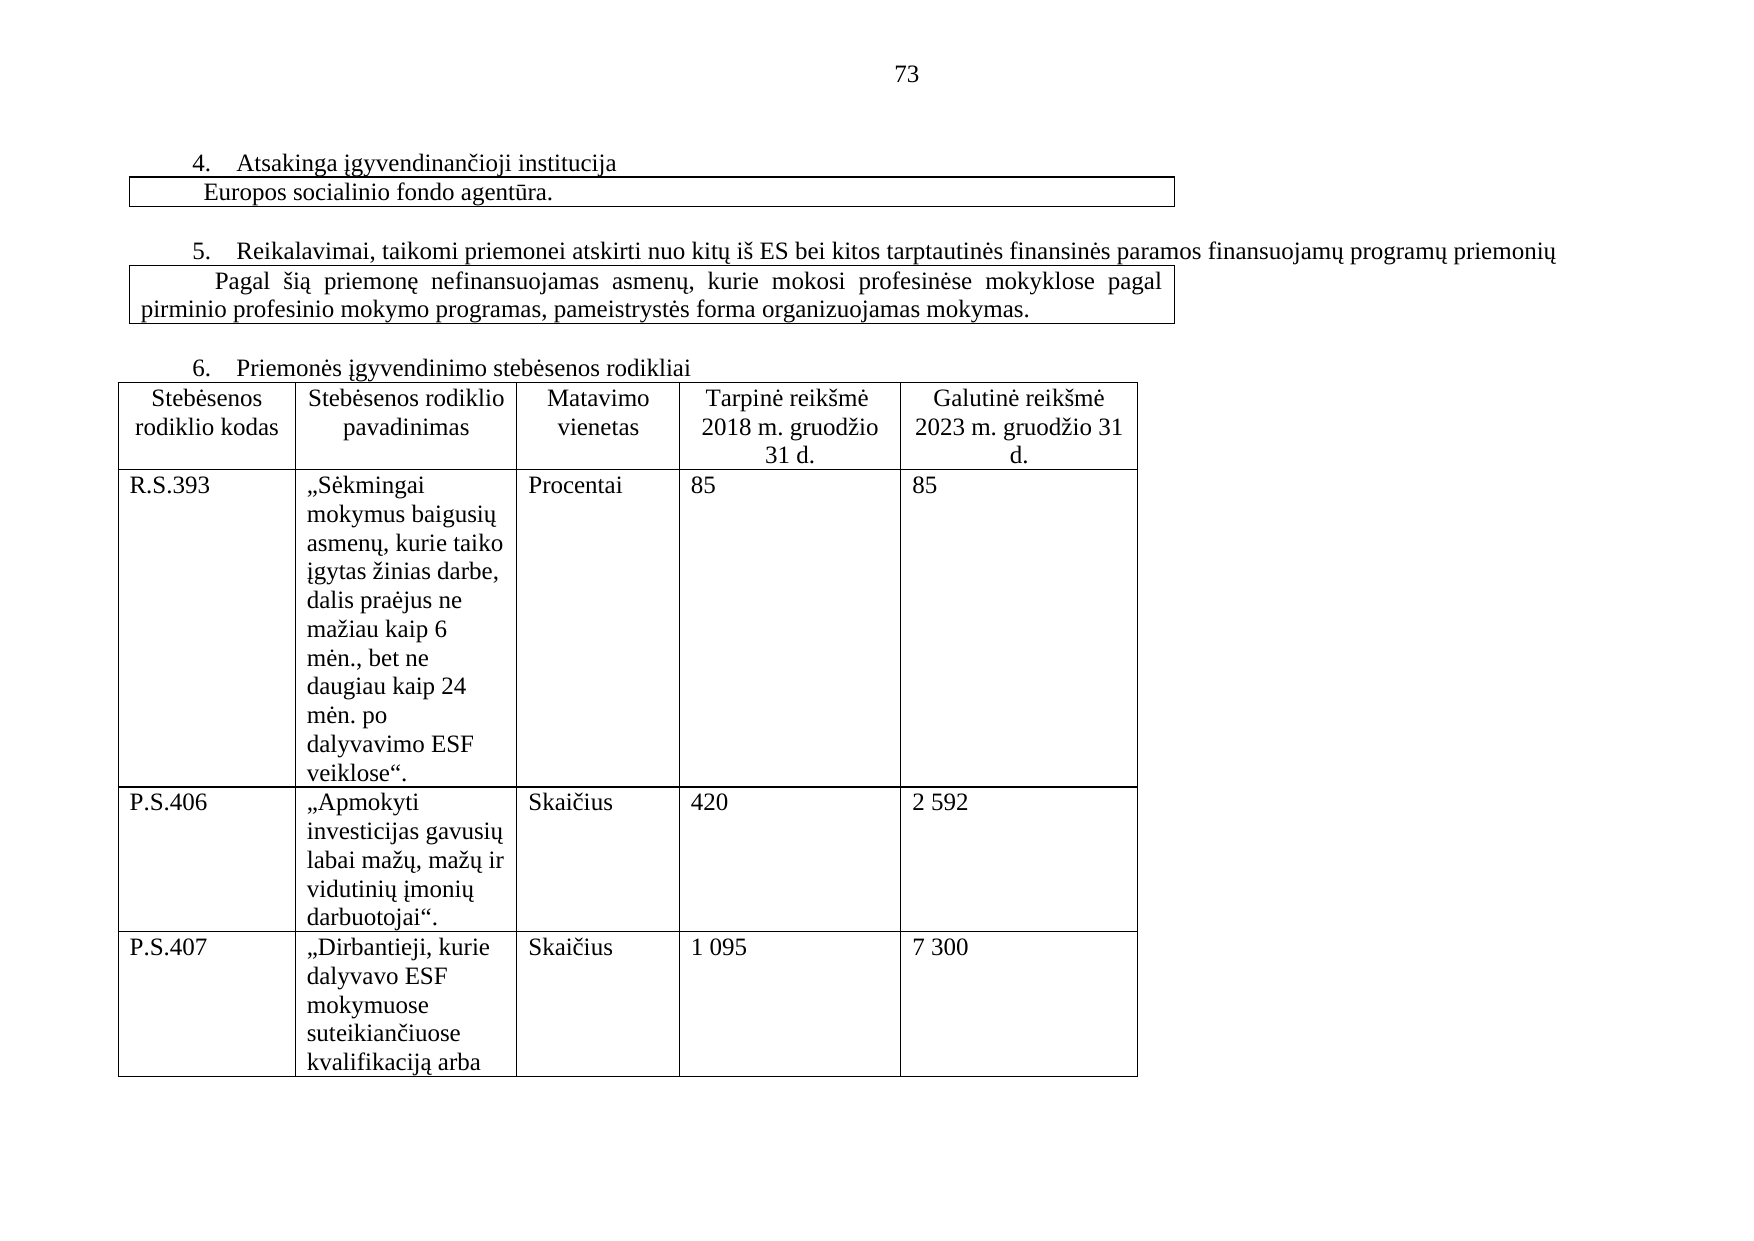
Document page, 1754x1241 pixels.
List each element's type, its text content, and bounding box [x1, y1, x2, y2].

table_cell Procentai [517, 470, 679, 786]
table_cell P.S.407 [119, 932, 295, 1076]
table_cell Skaičius [517, 932, 679, 1076]
table_cell „Apmokyti investicijas gavusių labai mažų, mažų ir vidutinių įmonių darbuotojai“. [296, 788, 516, 931]
table_cell 85 [901, 470, 1137, 786]
table_header Galutinė reikšmė 2023 m. gruodžio 31 d. [901, 383, 1137, 469]
text 6. Priemonės įgyvendinimo stebėsenos rodikliai [192, 353, 1695, 382]
table_header Tarpinė reikšmė 2018 m. gruodžio 31 d. [680, 383, 900, 469]
table_cell 85 [680, 470, 900, 786]
table_cell „Dirbantieji, kurie dalyvavo ESF mokymuose suteikiančiuose kvalifikaciją arba [296, 932, 516, 1076]
table_cell „Sėkmingai mokymus baigusių asmenų, kurie taiko įgytas žinias darbe, dalis praėjus ne mažiau kaip 6 mėn., bet ne daugiau kaip 24 mėn. po dalyvavimo ESF veiklose“. [296, 470, 516, 786]
table_header Stebėsenos rodiklio pavadinimas [296, 383, 516, 469]
table_cell 420 [680, 788, 900, 931]
table_header Pagal šią priemonę nefinansuojamas asmenų, kurie mokosi profesinėse mokyklose pagal pirminio profesinio mokymo programas, pameistrystės forma organizuojamas mokymas. [130, 266, 1174, 323]
table_cell R.S.393 [119, 470, 295, 786]
table_cell Skaičius [517, 788, 679, 931]
table_header Stebėsenos rodiklio kodas [119, 383, 295, 469]
table_cell 2 592 [901, 788, 1137, 931]
text 4. Atsakinga įgyvendinančioji institucija [192, 148, 1695, 176]
table_header Matavimo vienetas [517, 383, 679, 469]
text 5. Reikalavimai, taikomi priemonei atskirti nuo kitų iš ES bei kitos tarptautinės finansinės paramos finansuojamų programų priemonių [118, 236, 1695, 265]
table_cell 1 095 [680, 932, 900, 1076]
table_cell P.S.406 [119, 788, 295, 931]
table_cell 7 300 [901, 932, 1137, 1076]
table_header Europos socialinio fondo agentūra. [130, 178, 1174, 206]
